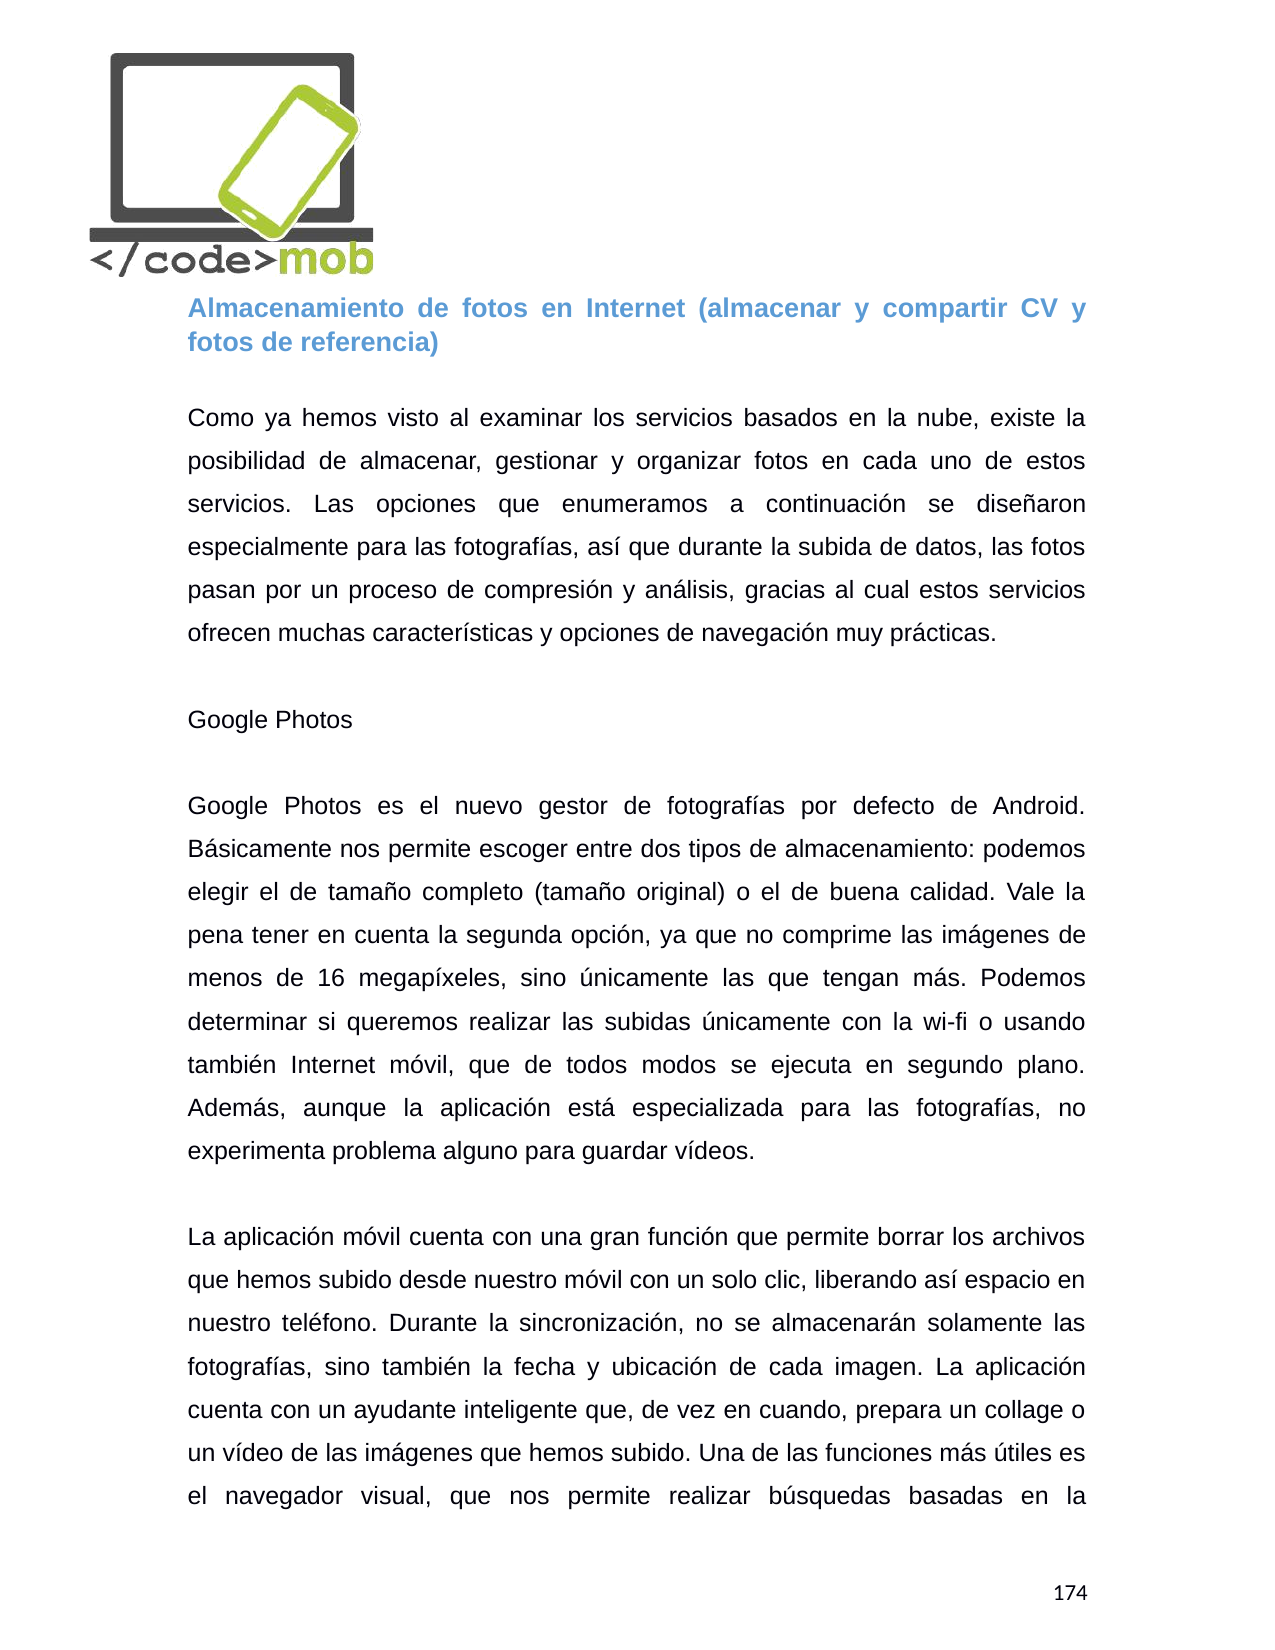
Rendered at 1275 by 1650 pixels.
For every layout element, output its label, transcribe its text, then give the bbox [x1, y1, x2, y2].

text Como ya hemos visto al examinar los servicios basados en la nube, existe la posibilidad de almacenar, gestionar y organizar fotos en cada uno de estos servicios. Las opciones que enumeramos a continuación se diseñaron especialmente para las fotografías, así que durante la subida de datos, las fotos pasan por un proceso de compresión y análisis, gracias al cual estos servicios ofrecen muchas características y opciones de navegación muy prácticas. [187, 403, 1087, 647]
subtitle Almacenamiento de fotos en Internet (almacenar y compartir CV y fotos de referencia) [187, 292, 1087, 357]
picture [89, 53, 374, 277]
text Google Photos [187, 704, 1087, 733]
text Google Photos es el nuevo gestor de fotografías por defecto de Android. Básicamente nos permite escoger entre dos tipos de almacenamiento: podemos elegir el de tamaño completo (tamaño original) o el de buena calidad. Vale la pena tener en cuenta la segunda opción, ya que no comprime las imágenes de menos de 16 megapíxeles, sino únicamente las que tengan más. Podemos determinar si queremos realizar las subidas únicamente con la wi-fi o usando también Internet móvil, que de todos modos se ejecuta en segundo plano. Además, aunque la aplicación está especializada para las fotografías, no experimenta problema alguno para guardar vídeos. [187, 791, 1087, 1164]
text La aplicación móvil cuenta con una gran función que permite borrar los archivos que hemos subido desde nuestro móvil con un solo clic, liberando así espacio en nuestro teléfono. Durante la sincronización, no se almacenarán solamente las fotografías, sino también la fecha y ubicación de cada imagen. La aplicación cuenta con un ayudante inteligente que, de vez en cuando, prepara un collage o un vídeo de las imágenes que hemos subido. Una de las funciones más útiles es el navegador visual, que nos permite realizar búsquedas basadas en la [187, 1222, 1087, 1509]
